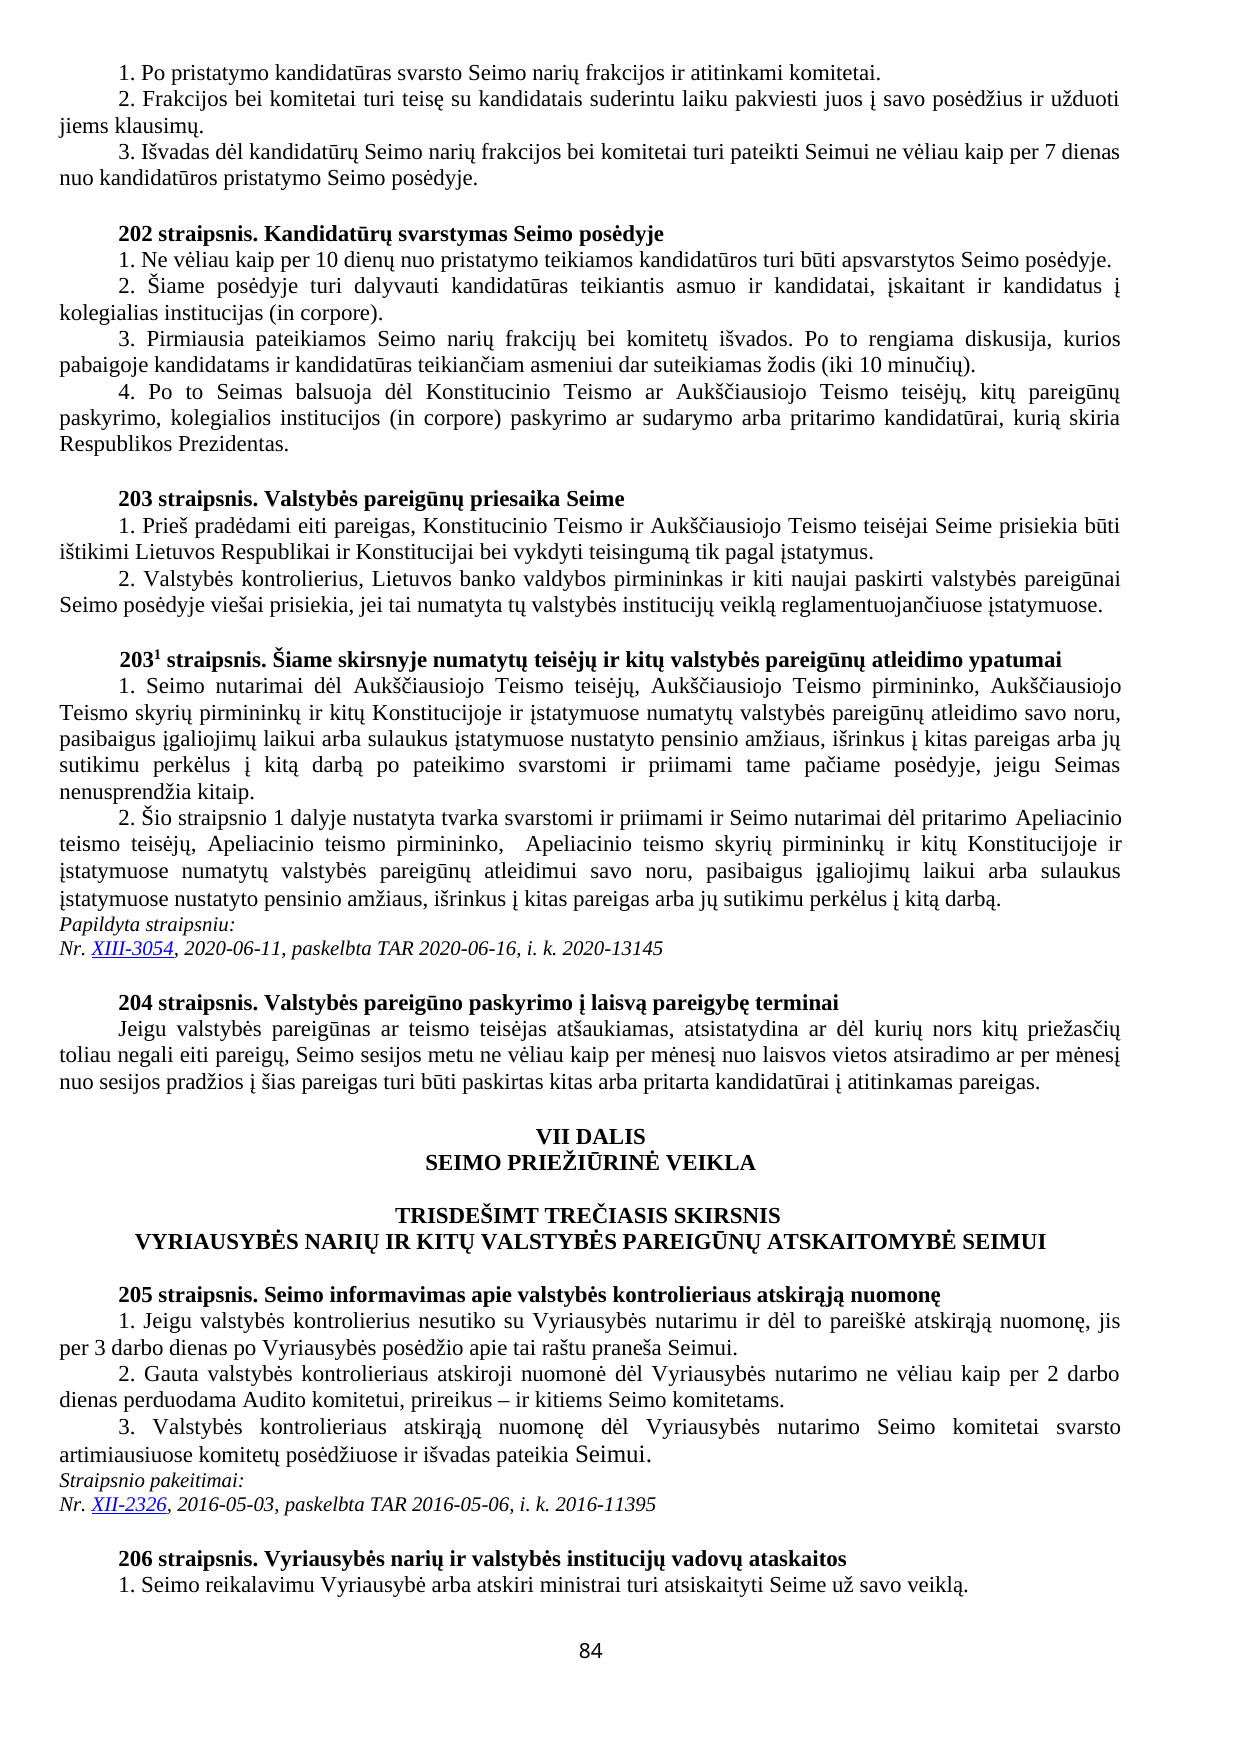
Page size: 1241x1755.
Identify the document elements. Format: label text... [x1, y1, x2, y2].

text 2031 straipsnis. Šiame skirsnyje numatytų teisėjų ir kitų valstybės pareigūnų atleidimo ypatumai [119, 646, 1122, 672]
text 4. Po to Seimas balsuoja dėl Konstitucinio Teismo ar Aukščiausiojo Teismo teisėjų, kitų pareigūnų paskyrimo, kolegialios institucijos (in corpore) paskyrimo ar sudarymo arba pritarimo kandidatūrai, kurią skiria Respublikos Prezidentas. [59, 378, 1122, 457]
text Straipsnio pakeitimai: [59, 1468, 1122, 1492]
text 3. Pirmiausia pateikiamos Seimo narių frakcijų bei komitetų išvados. Po to rengiama diskusija, kurios pabaigoje kandidatams ir kandidatūras teikiančiam asmeniui dar suteikiamas žodis (iki 10 minučių). [59, 325, 1122, 378]
text Nr. XIII-3054, 2020-06-11, paskelbta TAR 2020-06-16, i. k. 2020-13145 [59, 936, 1122, 960]
text Jeigu valstybės pareigūnas ar teismo teisėjas atšaukiamas, atsistatydina ar dėl kurių nors kitų priežasčių toliau negali eiti pareigų, Seimo sesijos metu ne vėliau kaip per mėnesį nuo laisvos vietos atsiradimo ar per mėnesį nuo sesijos pradžios į šias pareigas turi būti paskirtas kitas arba pritarta kandidatūrai į atitinkamas pareigas. [59, 1015, 1122, 1094]
text 2. Gauta valstybės kontrolieriaus atskiroji nuomonė dėl Vyriausybės nutarimo ne vėliau kaip per 2 darbo dienas perduodama Audito komitetui, prireikus – ir kitiems Seimo komitetams. [59, 1360, 1122, 1413]
text 1. Seimo nutarimai dėl Aukščiausiojo Teismo teisėjų, Aukščiausiojo Teismo pirmininko, Aukščiausiojo Teismo skyrių pirmininkų ir kitų Konstitucijoje ir įstatymuose numatytų valstybės pareigūnų atleidimo savo noru, pasibaigus įgaliojimų laikui arba sulaukus įstatymuose nustatyto pensinio amžiaus, išrinkus į kitas pareigas arba jų sutikimu perkėlus į kitą darbą po pateikimo svarstomi ir priimami tame pačiame posėdyje, jeigu Seimas nenusprendžia kitaip. [59, 672, 1122, 804]
text Nr. XII-2326, 2016-05-03, paskelbta TAR 2016-05-06, i. k. 2016-11395 [59, 1492, 1122, 1516]
text 1. Seimo reikalavimu Vyriausybė arba atskiri ministrai turi atsiskaityti Seime už savo veiklą. [59, 1571, 1122, 1598]
text 1. Po pristatymo kandidatūras svarsto Seimo narių frakcijos ir atitinkami komitetai. [59, 59, 1122, 85]
text 1. Jeigu valstybės kontrolierius nesutiko su Vyriausybės nutarimu ir dėl to pareiškė atskirąją nuomonę, jis per 3 darbo dienas po Vyriausybės posėdžio apie tai raštu praneša Seimui. [59, 1307, 1122, 1360]
text 2. Frakcijos bei komitetai turi teisę su kandidatais suderintu laiku pakviesti juos į savo posėdžius ir užduoti jiems klausimų. [59, 85, 1122, 138]
text 203 straipsnis. Valstybės pareigūnų priesaika Seime [59, 486, 1122, 512]
text 1. Ne vėliau kaip per 10 dienų nuo pristatymo teikiamos kandidatūros turi būti apsvarstytos Seimo posėdyje. [59, 246, 1122, 272]
text 3. Išvadas dėl kandidatūrų Seimo narių frakcijos bei komitetai turi pateikti Seimui ne vėliau kaip per 7 dienas nuo kandidatūros pristatymo Seimo posėdyje. [59, 138, 1122, 191]
text 202 straipsnis. Kandidatūrų svarstymas Seimo posėdyje [59, 219, 1122, 246]
text 1. Prieš pradėdami eiti pareigas, Konstitucinio Teismo ir Aukščiausiojo Teismo teisėjai Seime prisiekia būti ištikimi Lietuvos Respublikai ir Konstitucijai bei vykdyti teisingumą tik pagal įstatymus. [59, 512, 1122, 564]
text 206 straipsnis. Vyriausybės narių ir valstybės institucijų vadovų ataskaitos [59, 1545, 1122, 1571]
text 204 straipsnis. Valstybės pareigūno paskyrimo į laisvą pareigybę terminai [59, 989, 1122, 1015]
text 2. Valstybės kontrolierius, Lietuvos banko valdybos pirmininkas ir kiti naujai paskirti valstybės pareigūnai Seimo posėdyje viešai prisiekia, jei tai numatyta tų valstybės institucijų veiklą reglamentuojančiuose įstatymuose. [59, 564, 1122, 617]
text VII DALIS [59, 1123, 1122, 1149]
text VYRIAUSYBĖS NARIŲ IR KITŲ VALSTYBĖS PAREIGŪNŲ ATSKAITOMYBĖ SEIMUI [59, 1228, 1122, 1255]
text 2. Šiame posėdyje turi dalyvauti kandidatūras teikiantis asmuo ir kandidatai, įskaitant ir kandidatus į kolegialias institucijas (in corpore). [59, 272, 1122, 325]
text TRISDEŠIMT TREČIASIS SKIRSNIS [59, 1202, 1122, 1228]
text 205 straipsnis. Seimo informavimas apie valstybės kontrolieriaus atskirąją nuomonę [118, 1281, 1122, 1307]
text Papildyta straipsniu: [59, 912, 1122, 936]
text SEIMO PRIEŽIŪRINĖ VEIKLA [59, 1149, 1122, 1176]
text 2. Šio straipsnio 1 dalyje nustatyta tvarka svarstomi ir priimami ir Seimo nutarimai dėl pritarimo Apeliacinio teismo teisėjų, Apeliacinio teismo pirmininko, Apeliacinio teismo skyrių pirmininkų ir kitų Konstitucijoje ir įstatymuose numatytų valstybės pareigūnų atleidimui savo noru, pasibaigus įgaliojimų laikui arba sulaukus įstatymuose nustatyto pensinio amžiaus, išrinkus į kitas pareigas arba jų sutikimu perkėlus į kitą darbą. [59, 804, 1122, 912]
text 3. Valstybės kontrolieriaus atskirąją nuomonę dėl Vyriausybės nutarimo Seimo komitetai svarsto artimiausiuose komitetų posėdžiuose ir išvadas pateikia Seimui. [59, 1413, 1122, 1468]
